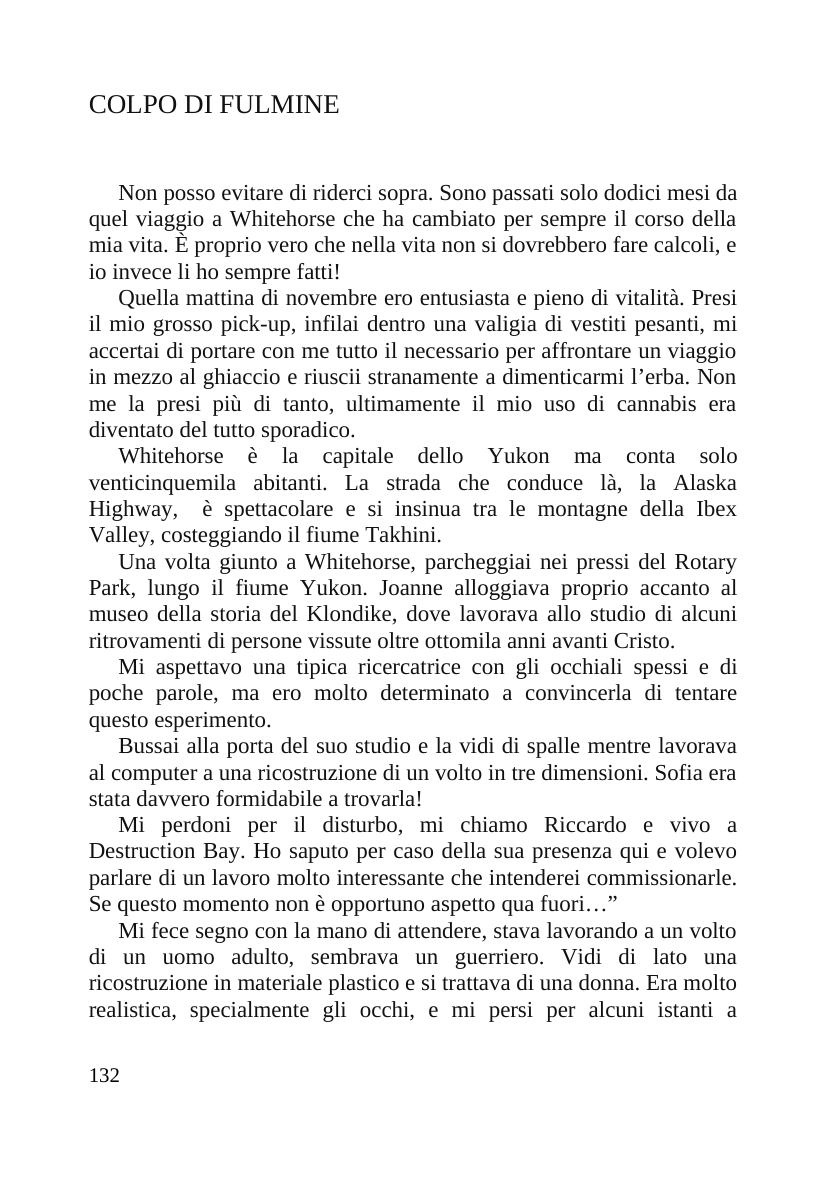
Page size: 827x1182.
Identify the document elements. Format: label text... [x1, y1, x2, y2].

text Quella mattina di novembre ero entusiasta e pieno di vitalità. Presi il mio grosso pick-up, infilai dentro una valigia di vestiti pesanti, mi accertai di portare con me tutto il necessario per affrontare un viaggio in mezzo al ghiaccio e riuscii stranamente a dimenticarmi l’erba. Non me la presi più di tanto, ultimamente il mio uso di cannabis era diventato del tutto sporadico. [88, 284, 738, 442]
text Mi aspettavo una tipica ricercatrice con gli occhiali spessi e di poche parole, ma ero molto determinato a convincerla di tentare questo esperimento. [88, 653, 738, 732]
text Non posso evitare di riderci sopra. Sono passati solo dodici mesi da quel viaggio a Whitehorse che ha cambiato per sempre il corso della mia vita. è proprio vero che nella vita non si dovrebbero fare calcoli, e io invece li ho sempre fatti! [88, 179, 738, 284]
text Mi fece segno con la mano di attendere, stava lavorando a un volto di un uomo adulto, sembrava un guerriero. Vidi di lato una ricostruzione in materiale plastico e si trattava di una donna. Era molto realistica, specialmente gli occhi, e mi persi per alcuni istanti a [88, 917, 738, 1022]
text Colpo di fulmine [88, 88, 738, 120]
text Una volta giunto a Whitehorse, parcheggiai nei pressi del Rotary Park, lungo il fiume Yukon. Joanne alloggiava proprio accanto al museo della storia del Klondike, dove lavorava allo studio di alcuni ritrovamenti di persone vissute oltre ottomila anni avanti Cristo. [88, 548, 738, 653]
text Bussai alla porta del suo studio e la vidi di spalle mentre lavorava al computer a una ricostruzione di un volto in tre dimensioni. Sofia era stata davvero formidabile a trovarla! [88, 732, 738, 811]
text Whitehorse è la capitale dello Yukon ma conta solo venticinquemila abitanti. La strada che conduce là, la Alaska Highway, è spettacolare e si insinua tra le montagne della Ibex Valley, costeggiando il fiume Takhini. [88, 442, 738, 548]
text Mi perdoni per il disturbo, mi chiamo Riccardo e vivo a Destruction Bay. Ho saputo per caso della sua presenza qui e volevo parlare di un lavoro molto interessante che intenderei commissionarle. Se questo momento non è opportuno aspetto qua fuori…” [88, 811, 738, 917]
